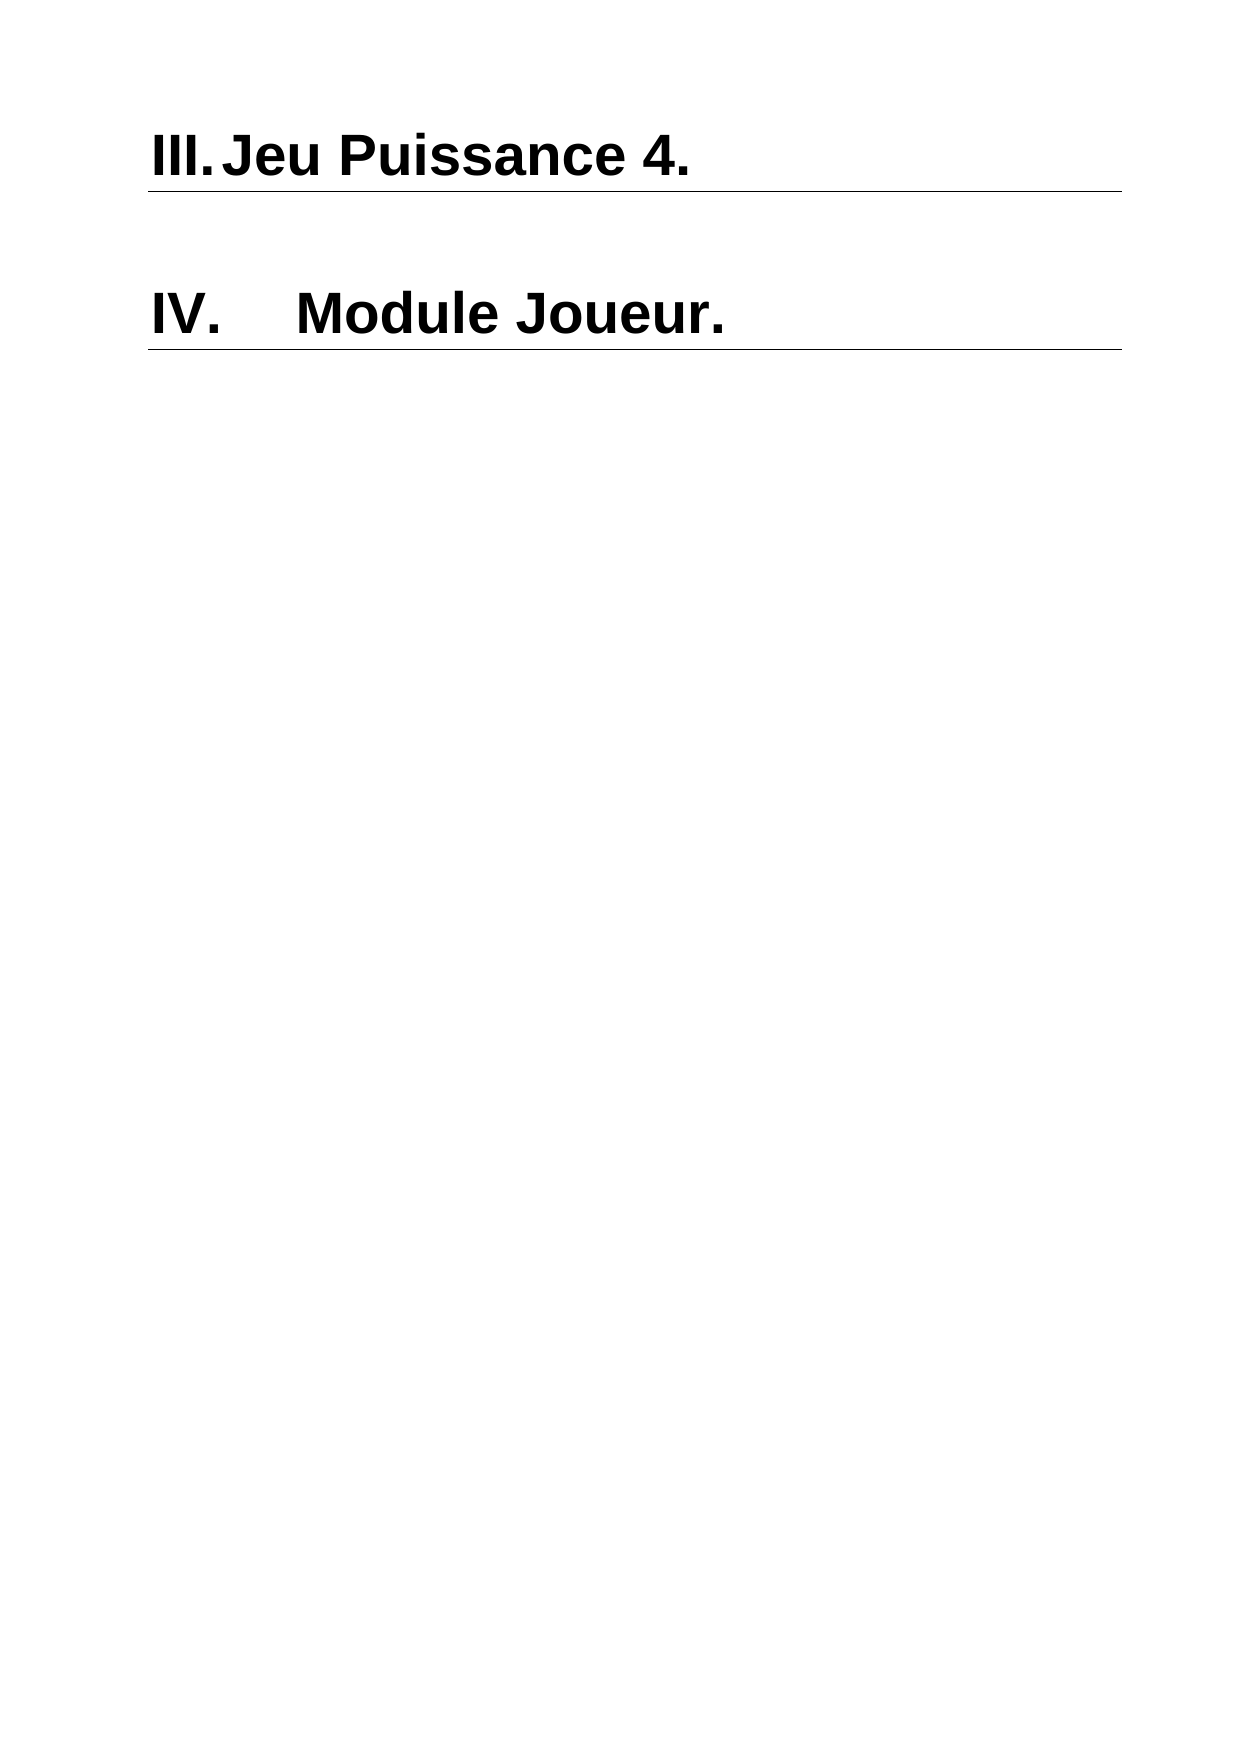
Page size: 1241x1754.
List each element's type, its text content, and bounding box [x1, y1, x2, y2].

title Jeu Puissance 4. [148, 118, 1122, 191]
title Module Joueur. [148, 276, 1122, 349]
